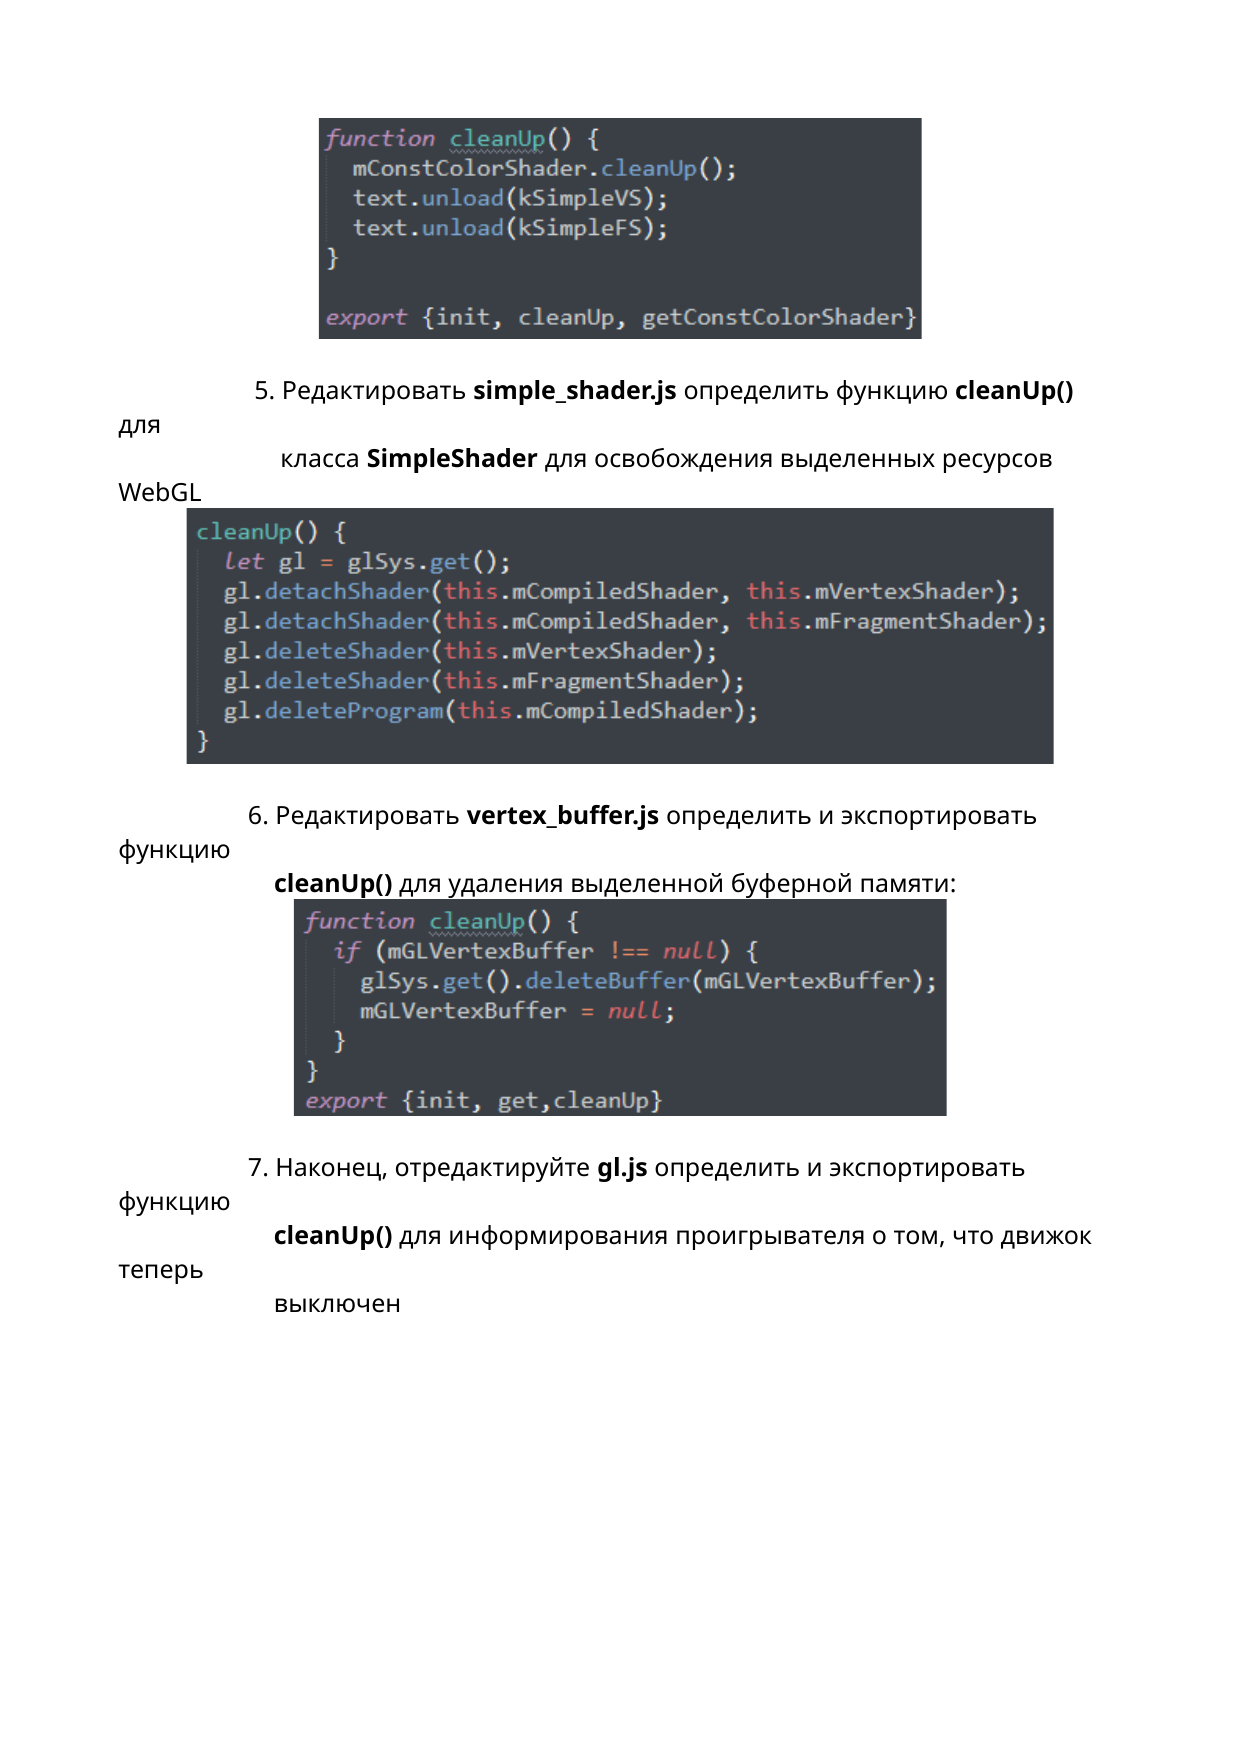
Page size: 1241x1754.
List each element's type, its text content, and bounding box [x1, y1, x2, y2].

text класса SimpleShader для освобождения выделенных ресурсов WebGL [118, 441, 1122, 509]
text 6. Редактировать vertex_buffer.js определить и экспортировать функцию [118, 797, 1122, 866]
text 5. Редактировать simple_shader.js определить функцию cleanUp() для [118, 372, 1122, 441]
text 7. Наконец, отредактируйте gl.js определить и экспортировать функцию [118, 1149, 1122, 1217]
picture [293, 899, 947, 1116]
text выключен [118, 1286, 1122, 1319]
picture [318, 118, 922, 339]
text cleanUp() для удаления выделенной буферной памяти: [118, 866, 1122, 900]
picture [186, 508, 1054, 764]
text cleanUp() для информирования проигрывателя о том, что движок теперь [118, 1217, 1122, 1286]
